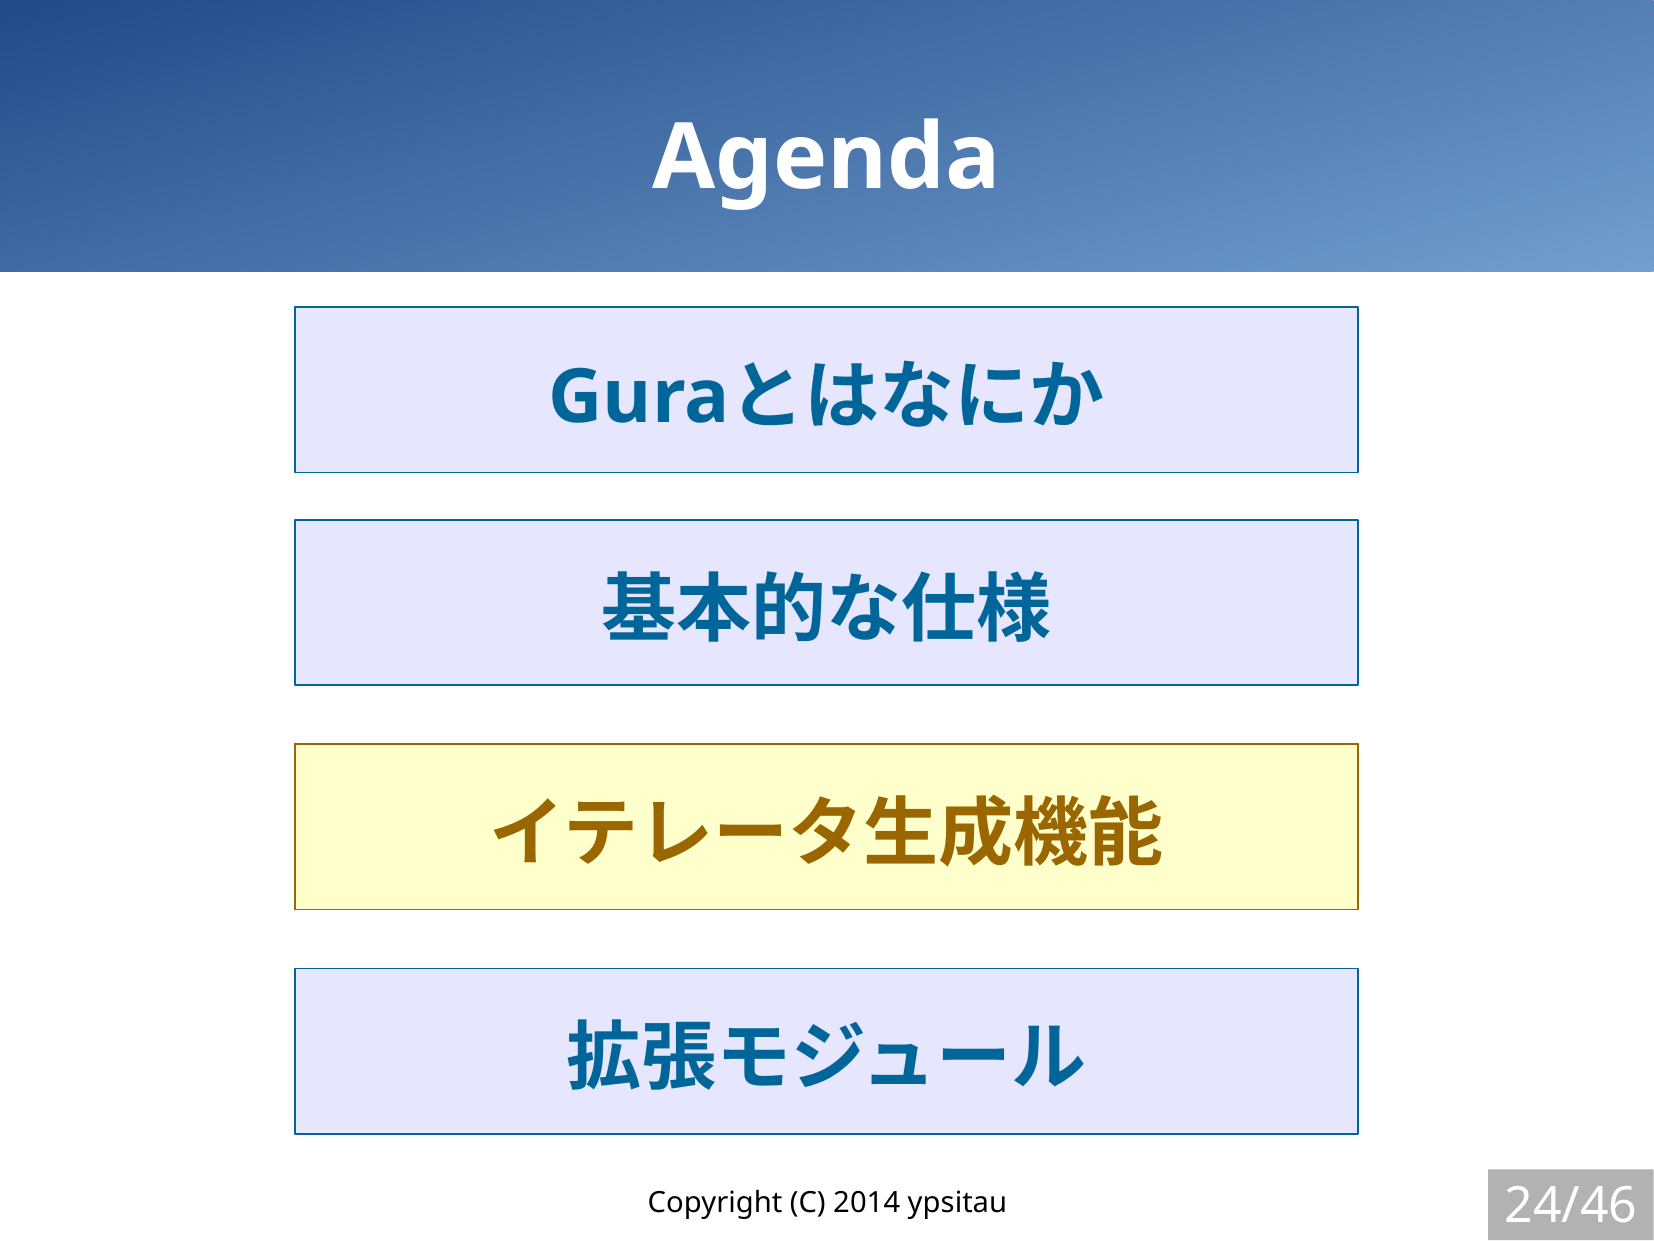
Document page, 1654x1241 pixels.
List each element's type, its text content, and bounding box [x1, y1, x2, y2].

text_box 拡張モジュール [295, 968, 1359, 1134]
text_box イテレータ生成機能 [295, 744, 1359, 910]
text_box 基本的な仕様 [295, 519, 1359, 686]
text_box Guraとはなにか [295, 307, 1359, 473]
title Agenda [82, 49, 1571, 257]
